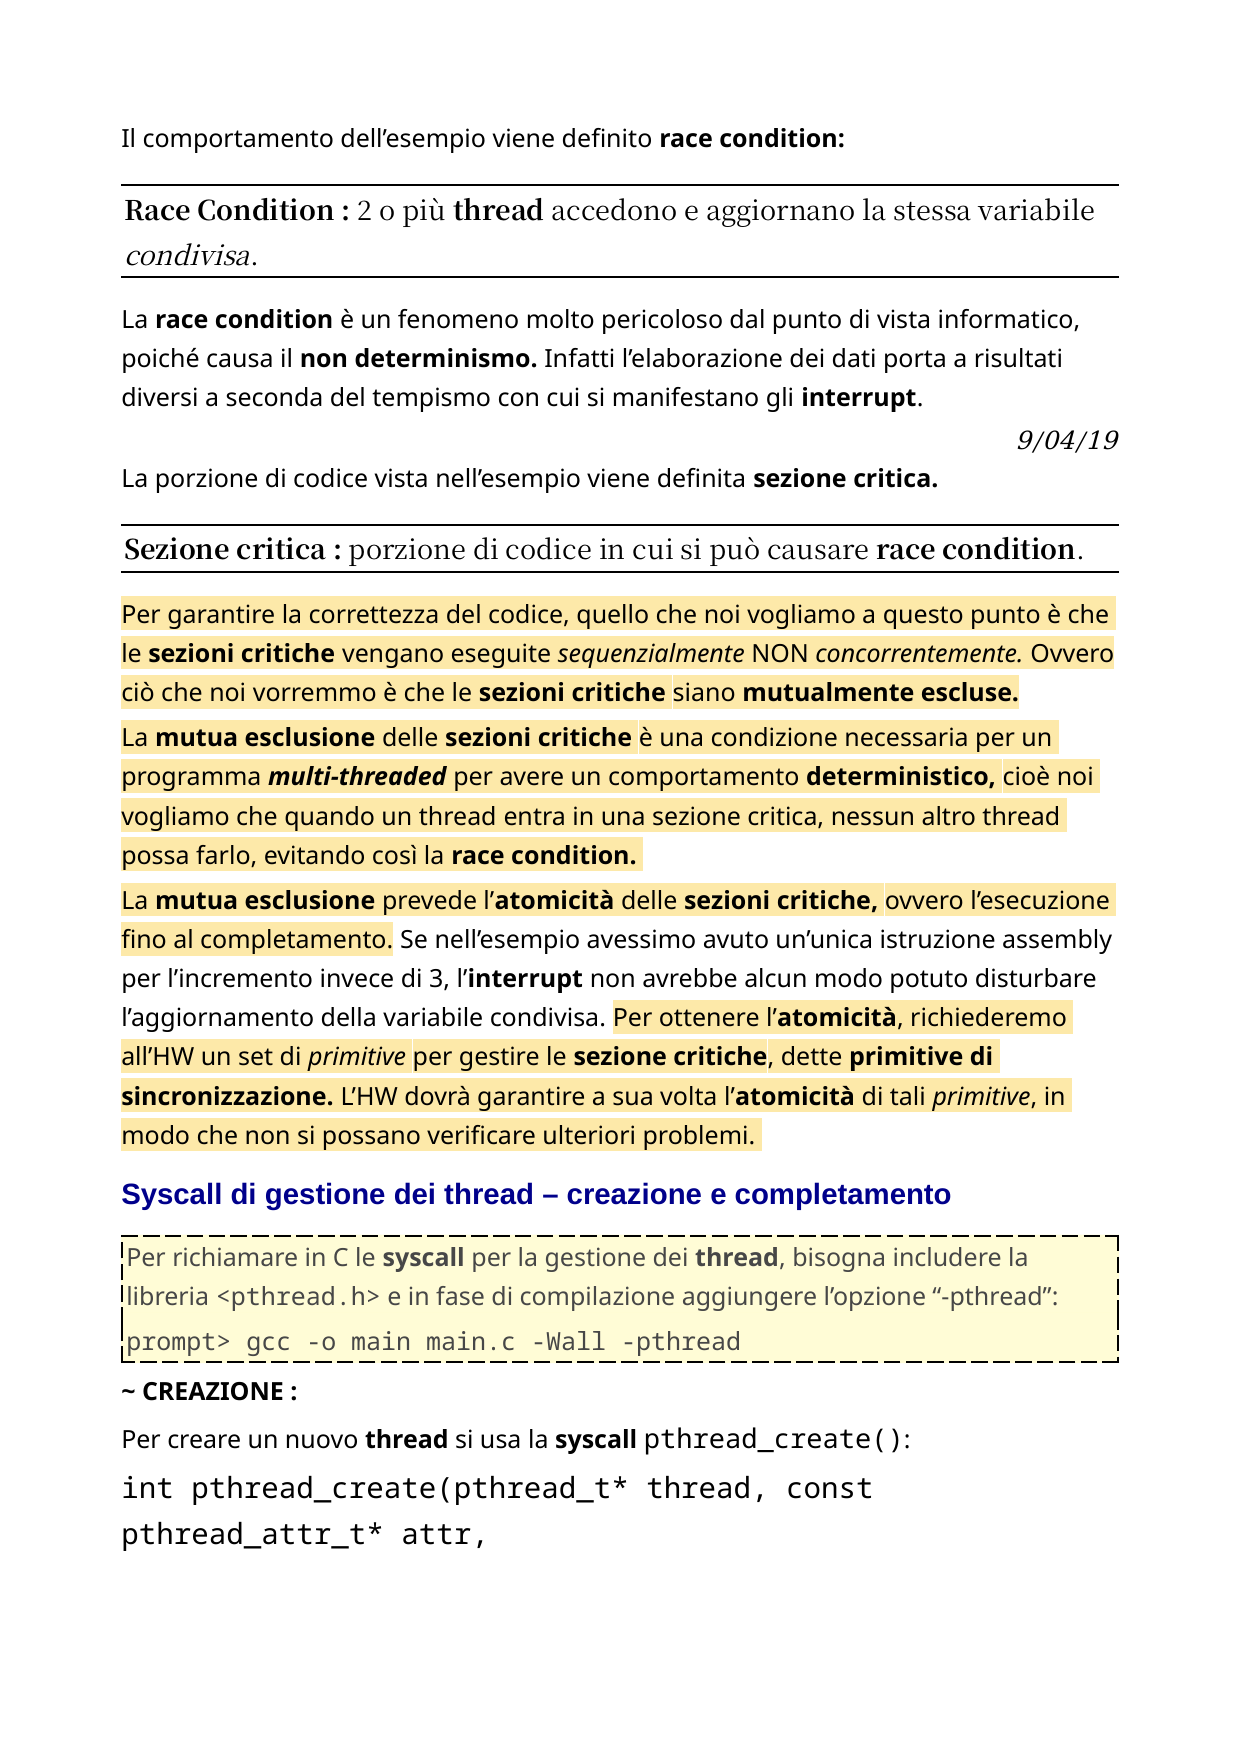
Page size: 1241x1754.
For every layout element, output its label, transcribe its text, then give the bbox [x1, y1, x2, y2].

text Per garantire la correttezza del codice, quello che noi vogliamo a questo punto è che le sezioni critiche vengano eseguite sequenzialmente NON concorrentemente. Ovvero ciò che noi vorremmo è che le sezioni critiche siano mutualmente escluse. [121, 596, 1119, 709]
text Per creare un nuovo thread si usa la syscall pthread_create(): [121, 1419, 1119, 1456]
text La mutua esclusione prevede l’atomicità delle sezioni critiche, ovvero l’esecuzione fino al completamento. Se nell’esempio avessimo avuto un’unica istruzione assembly per l’incremento invece di 3, l’interrupt non avrebbe alcun modo potuto disturbare l’aggiornamento della variabile condivisa. Per ottenere l’atomicità, richiederemo all’HW un set di primitive per gestire le sezione critiche, dette primitive di sincronizzazione. L’HW dovrà garantire a sua volta l’atomicità di tali primitive, in modo che non si possano verificare ulteriori problemi. [121, 882, 1119, 1151]
text La porzione di codice vista nell’esempio viene definita sezione critica. [121, 461, 1119, 495]
text La mutua esclusione delle sezioni critiche è una condizione necessaria per un programma multi-threaded per avere un comportamento deterministico, cioè noi vogliamo che quando un thread entra in una sezione critica, nessun altro thread possa farlo, evitando così la race condition. [121, 720, 1119, 871]
subtitle Syscall di gestione dei thread – creazione e completamento [121, 1177, 1119, 1211]
text Race Condition : 2 o più thread accedono e aggiornano la stessa variabile condivisa. [121, 186, 1119, 276]
text Sezione critica : porzione di codice in cui si può causare race condition. [121, 526, 1119, 571]
text ~ CREAZIONE : [121, 1374, 1119, 1408]
text Il comportamento dell’esempio viene definito race condition: [121, 121, 1119, 155]
text int pthread_create(pthread_t* thread, const pthread_attr_t* attr, [121, 1467, 1119, 1553]
text prompt> gcc -o main main.c -Wall -pthread [121, 1319, 1119, 1363]
text Per richiamare in C le syscall per la gestione dei thread, bisogna includere la libreria <pthread.h> e in fase di compilazione aggiungere l’opzione “-pthread”: [121, 1235, 1119, 1313]
text 9/04/19 [121, 425, 1119, 455]
text La race condition è un fenomeno molto pericoloso dal punto di vista informatico, poiché causa il non determinismo. Infatti l’elaborazione dei dati porta a risultati diversi a seconda del tempismo con cui si manifestano gli interrupt. [121, 302, 1119, 414]
